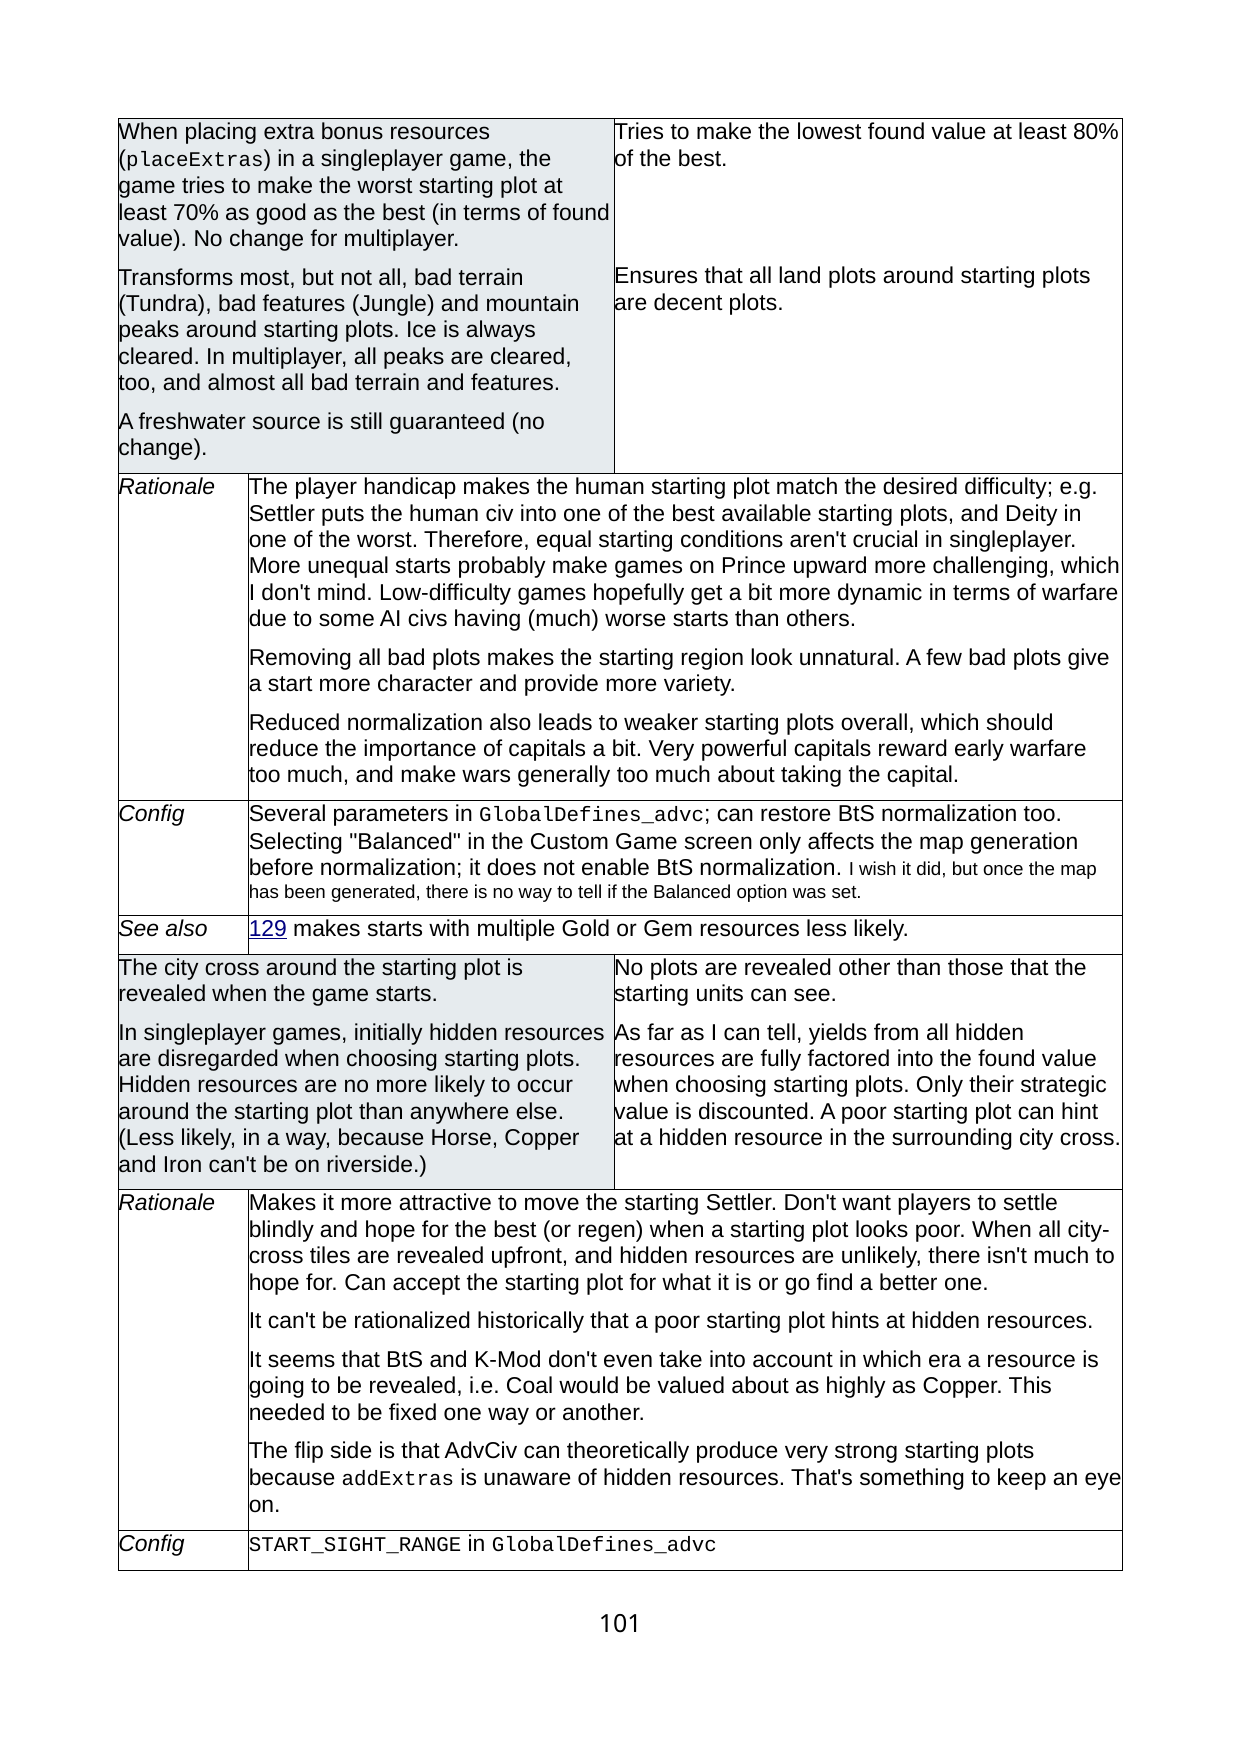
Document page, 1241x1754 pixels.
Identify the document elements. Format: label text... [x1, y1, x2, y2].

table_cell Makes it more attractive to move the starting Settler. Don't want players to settle blindly and hope for the best (or regen) when a starting plot looks poor. When all city-cross tiles are revealed upfront, and hidden resources are unlikely, there isn't much to hope for. Can accept the starting plot for what it is or go find a better one. It can't be rationalized historically that a poor starting plot hints at hidden resources. It seems that BtS and K-Mod don't even take into account in which era a resource is going to be revealed, i.e. Coal would be valued about as highly as Copper. This needed to be fixed one way or another. The flip side is that AdvCiv can theoretically produce very strong starting plots because addExtras is unaware of hidden resources. That's something to keep an eye on. [249, 1190, 1122, 1530]
table_cell Rationale [119, 1190, 248, 1530]
table_cell START_SIGHT_RANGE in GlobalDefines_advc [249, 1531, 1122, 1570]
table_cell See also [119, 916, 248, 953]
table_cell Config [119, 1531, 248, 1570]
table_cell The player handicap makes the human starting plot match the desired difficulty; e.g. Settler puts the human civ into one of the best available starting plots, and Deity in one of the worst. Therefore, equal starting conditions aren't crucial in singleplayer. More unequal starts probably make games on Prince upward more challenging, which I don't mind. Low-difficulty games hopefully get a bit more dynamic in terms of warfare due to some AI civs having (much) worse starts than others. Removing all bad plots makes the starting region look unnatural. A few bad plots give a start more character and provide more variety. Reduced normalization also leads to weaker starting plots overall, which should reduce the importance of capitals a bit. Very powerful capitals reward early warfare too much, and make wars generally too much about taking the capital. [249, 474, 1122, 800]
table_cell No plots are revealed other than those that the starting units can see. As far as I can tell, yields from all hidden resources are fully factored into the found value when choosing starting plots. Only their strategic value is discounted. A poor starting plot can hint at a hidden resource in the surrounding city cross. [615, 955, 1122, 1189]
table_cell Several parameters in GlobalDefines_advc; can restore BtS normalization too. Selecting "Balanced" in the Custom Game screen only affects the map generation before normalization; it does not enable BtS normalization. I wish it did, but once the map has been generated, there is no way to tell if the Balanced option was set. [249, 801, 1122, 915]
table_cell 129 makes starts with multiple Gold or Gem resources less likely. [249, 916, 1122, 953]
table_cell The city cross around the starting plot is revealed when the game starts. In singleplayer games, initially hidden resources are disregarded when choosing starting plots. Hidden resources are no more likely to occur around the starting plot than anywhere else. (Less likely, in a way, because Horse, Copper and Iron can't be on riverside.) [119, 955, 614, 1189]
table_cell Rationale [119, 474, 248, 800]
table_cell Config [119, 801, 248, 915]
table_cell When placing extra bonus resources (placeExtras) in a singleplayer game, the game tries to make the worst starting plot at least 70% as good as the best (in terms of found value). No change for multiplayer. Transforms most, but not all, bad terrain (Tundra), bad features (Jungle) and mountain peaks around starting plots. Ice is always cleared. In multiplayer, all peaks are cleared, too, and almost all bad terrain and features. A freshwater source is still guaranteed (no change). [119, 119, 614, 473]
table_cell Tries to make the lowest found value at least 80% of the best. Ensures that all land plots around starting plots are decent plots. [615, 119, 1122, 473]
